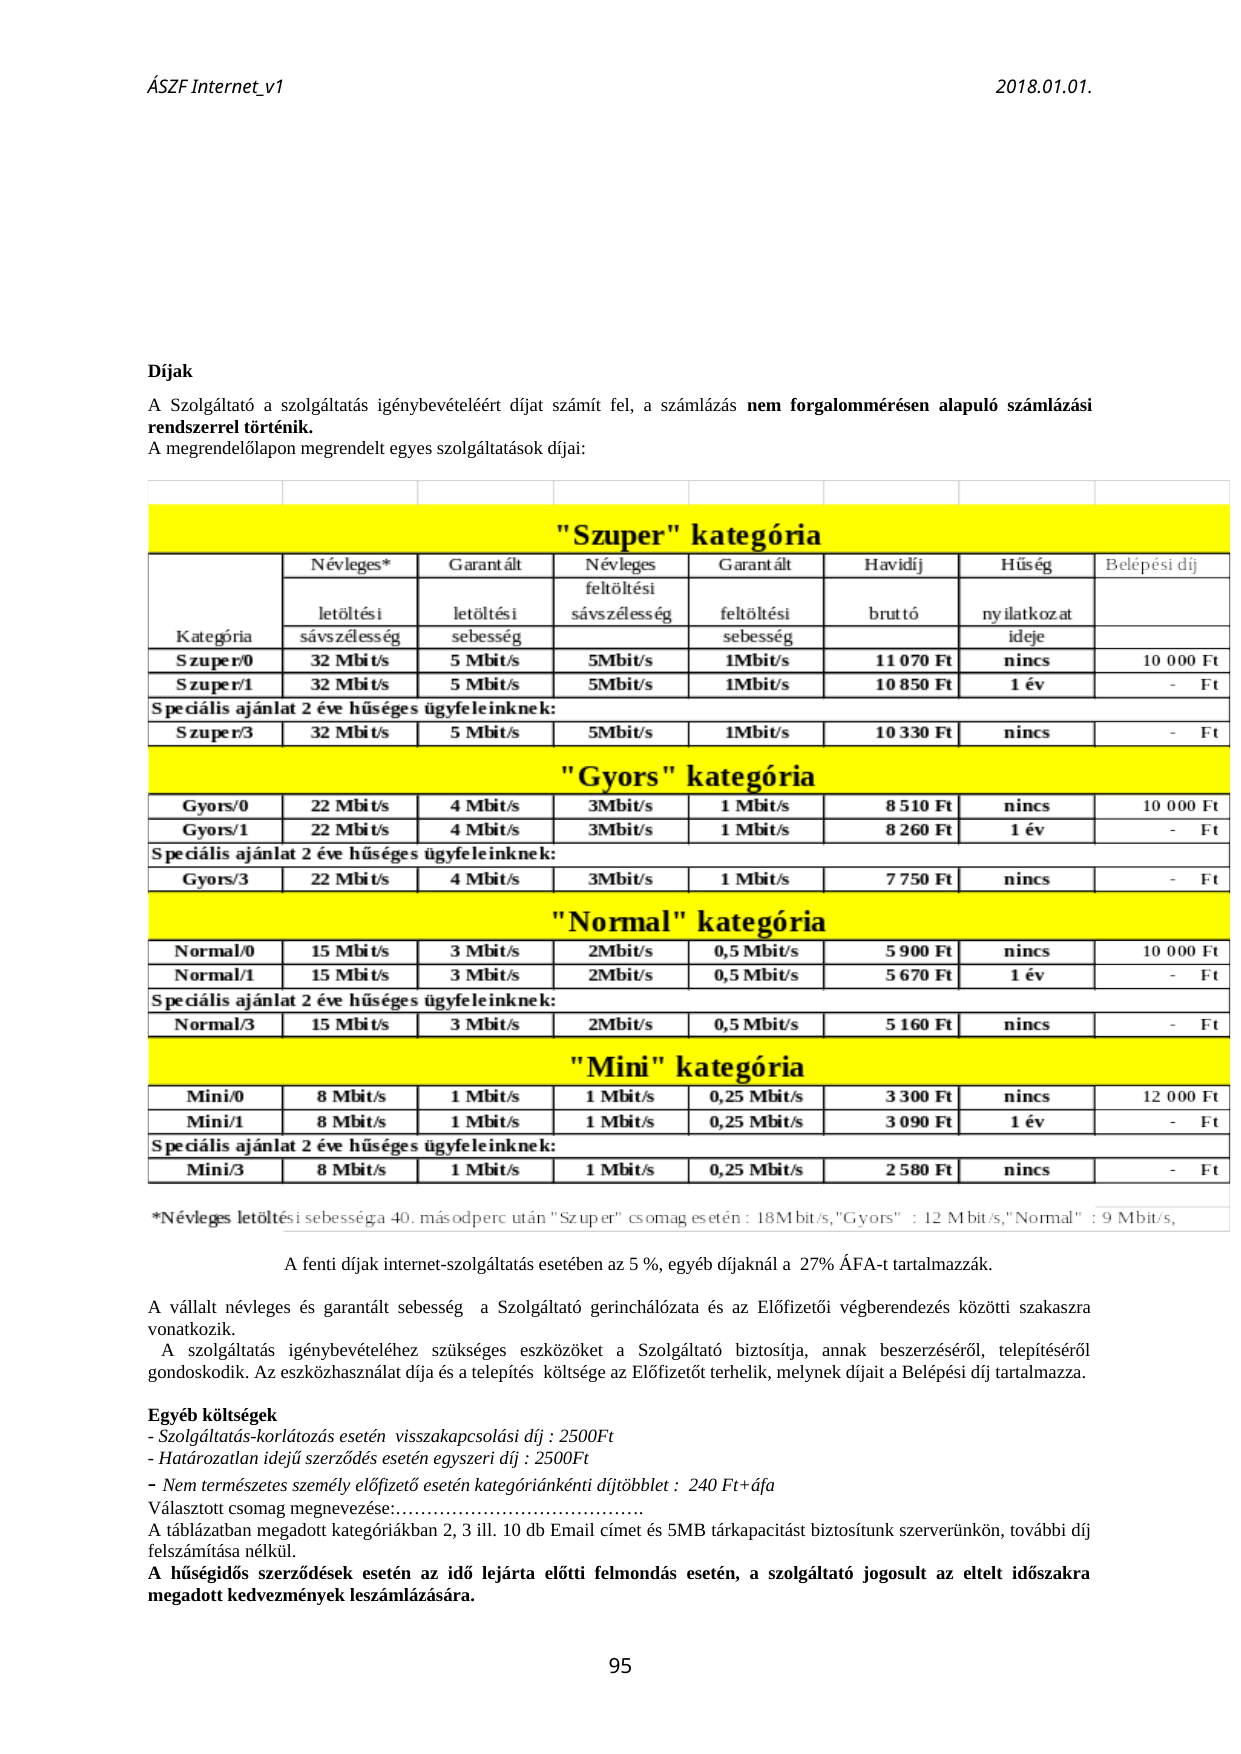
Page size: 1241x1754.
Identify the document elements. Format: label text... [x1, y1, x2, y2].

text Egyéb költségek [148, 1404, 1092, 1425]
text - Szolgáltatás-korlátozás esetén visszakapcsolási díj : 2500Ft [148, 1425, 1092, 1447]
text A hűségidős szerződések esetén az idő lejárta előtti felmondás esetén, a szolgáltató jogosult az eltelt időszakra megadott kedvezmények leszámlázására. [148, 1562, 1092, 1605]
text - Nem természetes személy előfizető esetén kategóriánkénti díjtöbblet : 240 Ft+áfa [148, 1468, 1092, 1497]
text A Szolgáltató a szolgáltatás igénybevételéért díjat számít fel, a számlázás nem forgalommérésen alapuló számlázási rendszerrel történik. [148, 394, 1092, 437]
text A táblázatban megadott kategóriákban 2, 3 ill. 10 db Email címet és 5MB tárkapacitást biztosítunk szerverünkön, további díj felszámítása nélkül. [148, 1519, 1092, 1562]
text A fenti díjak internet-szolgáltatás esetében az 5 %, egyéb díjaknál a 27% ÁFA-t tartalmazzák. [129, 1253, 1130, 1274]
text A szolgáltatás igénybevételéhez szükséges eszközöket a Szolgáltató biztosítja, annak beszerzéséről, telepítéséről gondoskodik. Az eszközhasználat díja és a telepítés költsége az Előfizetőt terhelik, melynek díjait a Belépési díj tartalmazza. [148, 1339, 1092, 1382]
text A vállalt névleges és garantált sebesség a Szolgáltató gerinchálózata és az Előfizetői végberendezés közötti szakaszra vonatkozik. [148, 1296, 1092, 1339]
text - Határozatlan idejű szerződés esetén egyszeri díj : 2500Ft [148, 1447, 1092, 1468]
text A megrendelőlapon megrendelt egyes szolgáltatások díjai: [148, 437, 1092, 459]
text Díjak [148, 360, 1092, 382]
text Választott csomag megnevezése:…………………………………. [148, 1497, 1092, 1519]
